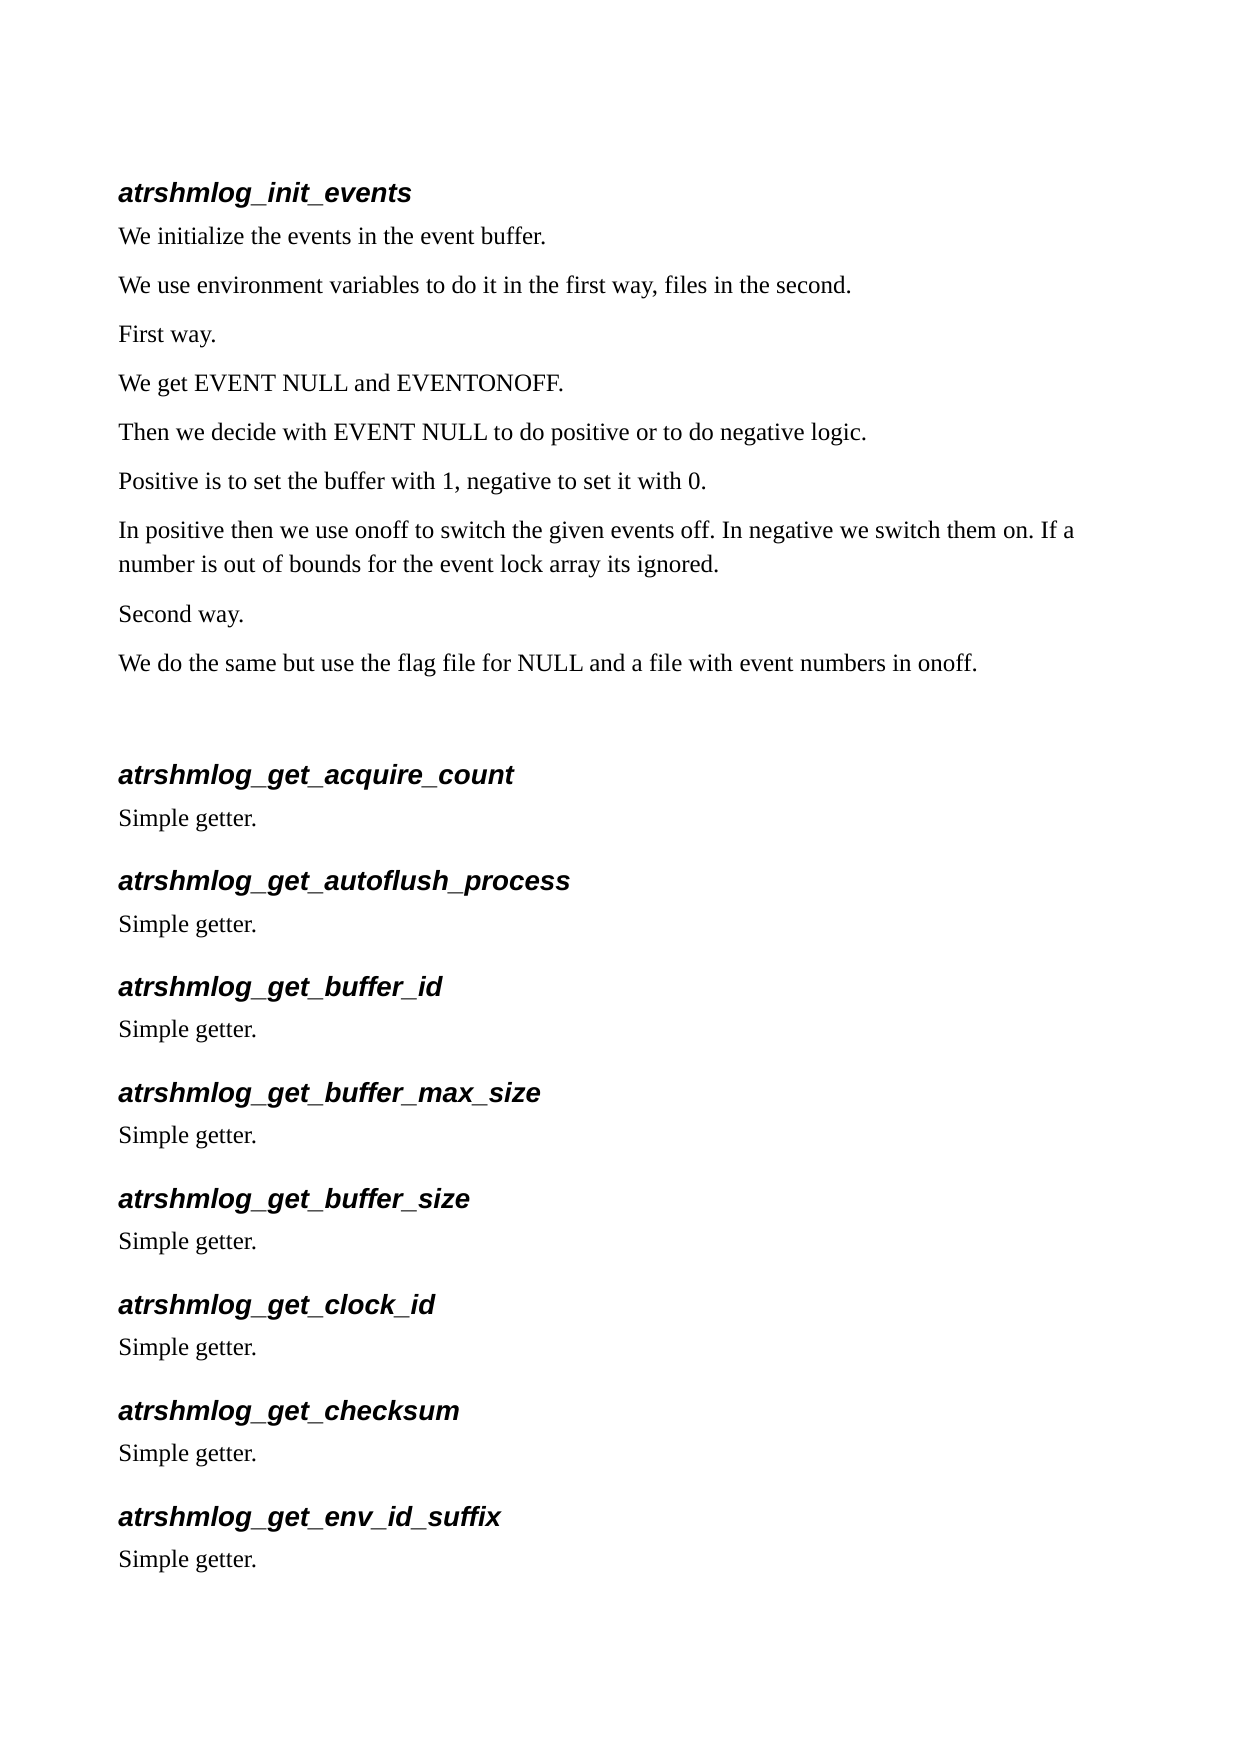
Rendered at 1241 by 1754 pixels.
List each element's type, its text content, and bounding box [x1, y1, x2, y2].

text We initialize the events in the event buffer. [118, 221, 1122, 249]
text Simple getter. [118, 1544, 1122, 1573]
subtitle atrshmlog_get_checksum [118, 1394, 1122, 1426]
subtitle atrshmlog_get_buffer_size [118, 1182, 1122, 1214]
text Then we decide with EVENT NULL to do positive or to do negative logic. [118, 417, 1122, 446]
subtitle atrshmlog_get_acquire_count [118, 758, 1122, 790]
text We get EVENT NULL and EVENTONOFF. [118, 368, 1122, 397]
subtitle atrshmlog_get_autoflush_process [118, 864, 1122, 896]
text First way. [118, 319, 1122, 348]
text Simple getter. [118, 1438, 1122, 1467]
text Simple getter. [118, 1332, 1122, 1361]
text We use environment variables to do it in the first way, files in the second. [118, 270, 1122, 298]
subtitle atrshmlog_init_events [118, 176, 1122, 208]
subtitle atrshmlog_get_env_id_suffix [118, 1500, 1122, 1532]
text Simple getter. [118, 803, 1122, 831]
text Simple getter. [118, 1226, 1122, 1255]
text We do the same but use the flag file for NULL and a file with event numbers in onoff. [118, 648, 1122, 676]
subtitle atrshmlog_get_buffer_max_size [118, 1076, 1122, 1108]
text Simple getter. [118, 1014, 1122, 1043]
text In positive then we use onoff to switch the given events off. In negative we switch them on. If a number is out of bounds for the event lock array its ignored. [118, 515, 1122, 578]
text Simple getter. [118, 1121, 1122, 1149]
subtitle atrshmlog_get_buffer_id [118, 970, 1122, 1002]
text Second way. [118, 599, 1122, 627]
text Simple getter. [118, 909, 1122, 937]
text Positive is to set the buffer with 1, negative to set it with 0. [118, 466, 1122, 495]
subtitle atrshmlog_get_clock_id [118, 1288, 1122, 1320]
